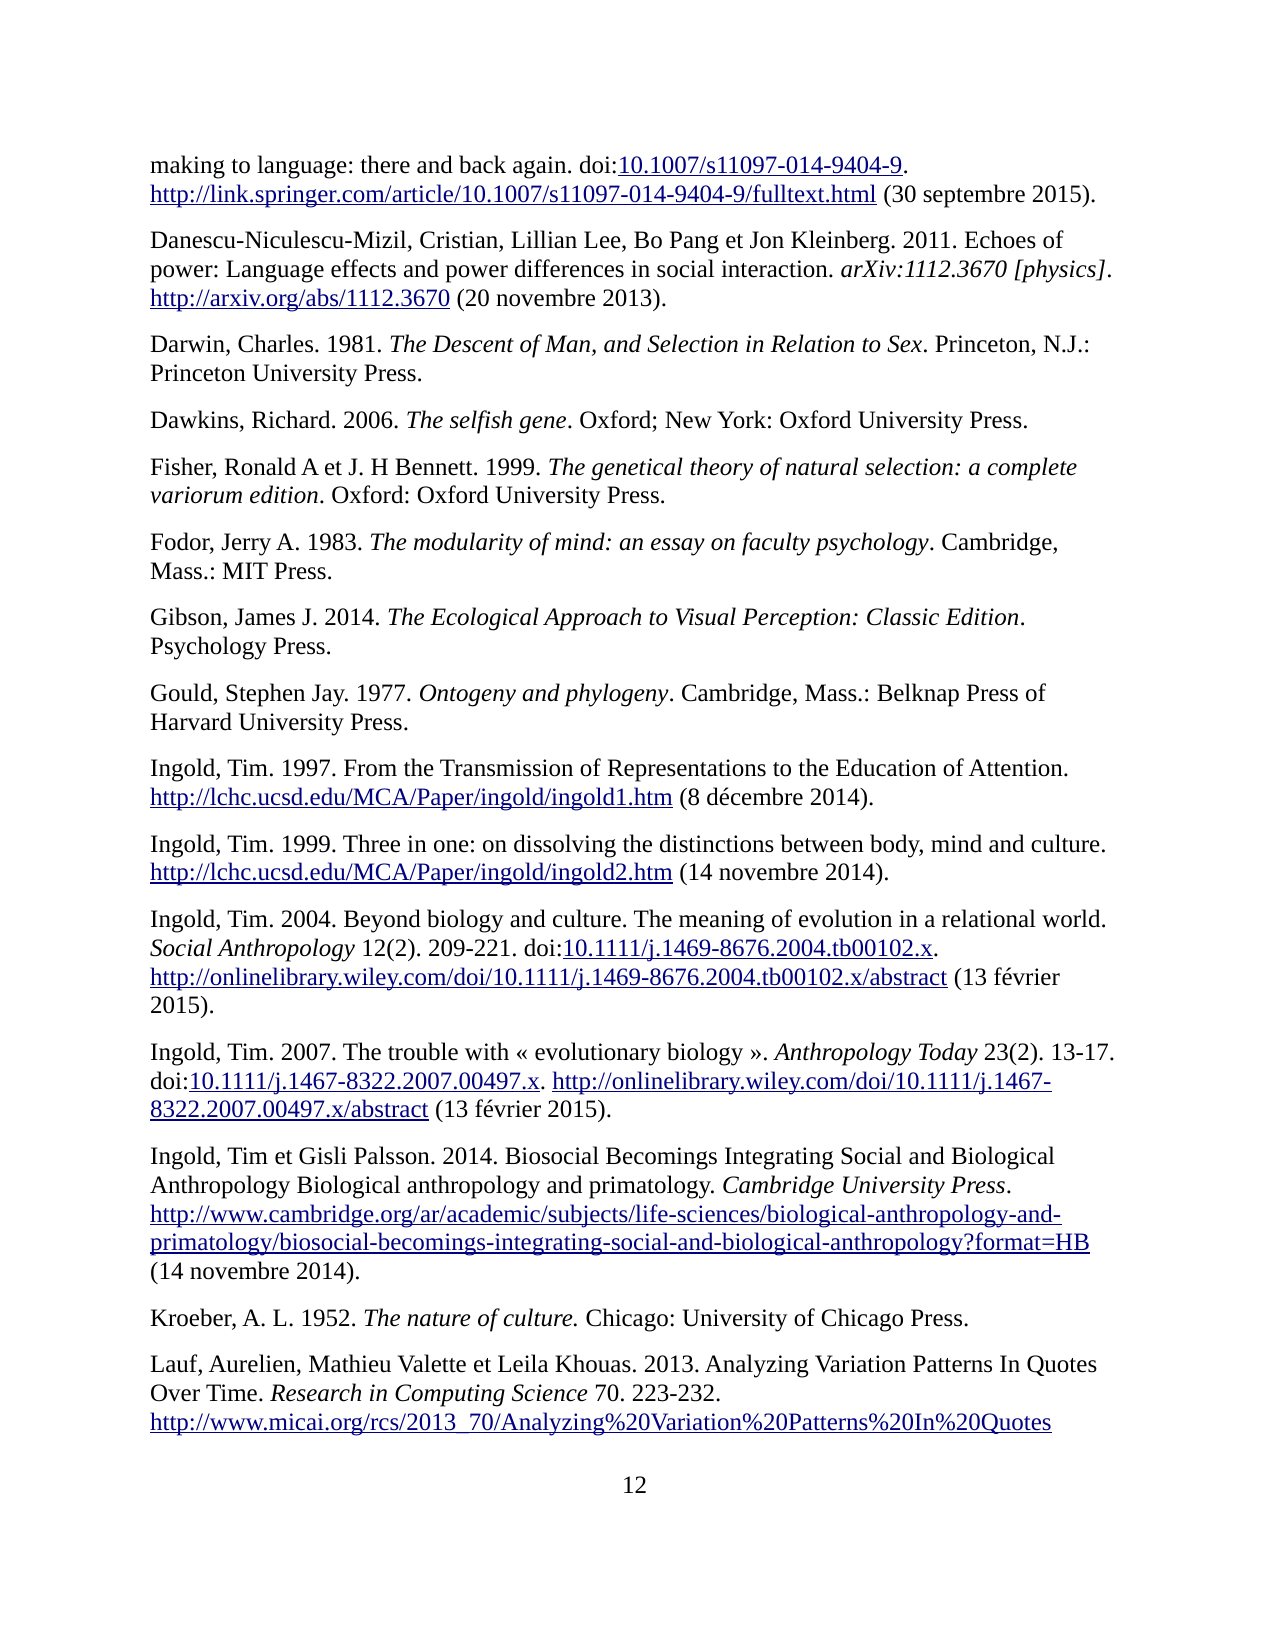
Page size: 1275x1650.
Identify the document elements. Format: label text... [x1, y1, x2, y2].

text Gibson, James J. 2014. The Ecological Approach to Visual Perception: Classic Edition. Psychology Press. [150, 602, 1125, 660]
text Fodor, Jerry A. 1983. The modularity of mind: an essay on faculty psychology. Cambridge, Mass.: MIT Press. [150, 527, 1125, 584]
text Ingold, Tim. 2004. Beyond biology and culture. The meaning of evolution in a relational world. Social Anthropology 12(2). 209‑221. doi:10.1111/j.1469-8676.2004.tb00102.x. http://onlinelibrary.wiley.com/doi/10.1111/j.1469-8676.2004.tb00102.x/abstract (13 février 2015). [150, 904, 1125, 1019]
text Lauf, Aurelien, Mathieu Valette et Leila Khouas. 2013. Analyzing Variation Patterns In Quotes Over Time. Research in Computing Science 70. 223‑232. http://www.micai.org/rcs/2013_70/Analyzing%20Variation%20Patterns%20In%20Quotes [150, 1349, 1125, 1436]
text Ingold, Tim. 1999. Three in one: on dissolving the distinctions between body, mind and culture. http://lchc.ucsd.edu/MCA/Paper/ingold/ingold2.htm (14 novembre 2014). [150, 829, 1125, 886]
text Gould, Stephen Jay. 1977. Ontogeny and phylogeny. Cambridge, Mass.: Belknap Press of Harvard University Press. [150, 678, 1125, 735]
text Ingold, Tim. 2007. The trouble with « evolutionary biology ». Anthropology Today 23(2). 13‑17. doi:10.1111/j.1467-8322.2007.00497.x. http://onlinelibrary.wiley.com/doi/10.1111/j.1467-8322.2007.00497.x/abstract (13 février 2015). [150, 1037, 1125, 1123]
text making to language: there and back again. doi:10.1007/s11097-014-9404-9. http://link.springer.com/article/10.1007/s11097-014-9404-9/fulltext.html (30 septembre 2015). [150, 150, 1125, 207]
text Darwin, Charles. 1981. The Descent of Man, and Selection in Relation to Sex. Princeton, N.J.: Princeton University Press. [150, 329, 1125, 387]
text Ingold, Tim. 1997. From the Transmission of Representations to the Education of Attention. http://lchc.ucsd.edu/MCA/Paper/ingold/ingold1.htm (8 décembre 2014). [150, 753, 1125, 811]
text Danescu-Niculescu-Mizil, Cristian, Lillian Lee, Bo Pang et Jon Kleinberg. 2011. Echoes of power: Language effects and power differences in social interaction. arXiv:1112.3670 [physics]. http://arxiv.org/abs/1112.3670 (20 novembre 2013). [150, 225, 1125, 312]
text Kroeber, A. L. 1952. The nature of culture. Chicago: University of Chicago Press. [150, 1303, 1125, 1332]
text Fisher, Ronald A et J. H Bennett. 1999. The genetical theory of natural selection: a complete variorum edition. Oxford: Oxford University Press. [150, 452, 1125, 509]
text Ingold, Tim et Gisli Palsson. 2014. Biosocial Becomings Integrating Social and Biological Anthropology Biological anthropology and primatology. Cambridge University Press. http://www.cambridge.org/ar/academic/subjects/life-sciences/biological-anthropology-and-primatology/biosocial-becomings-integrating-social-and-biological-anthropology?format=HB (14 novembre 2014). [150, 1141, 1125, 1285]
text Dawkins, Richard. 2006. The selfish gene. Oxford; New York: Oxford University Press. [150, 405, 1125, 434]
